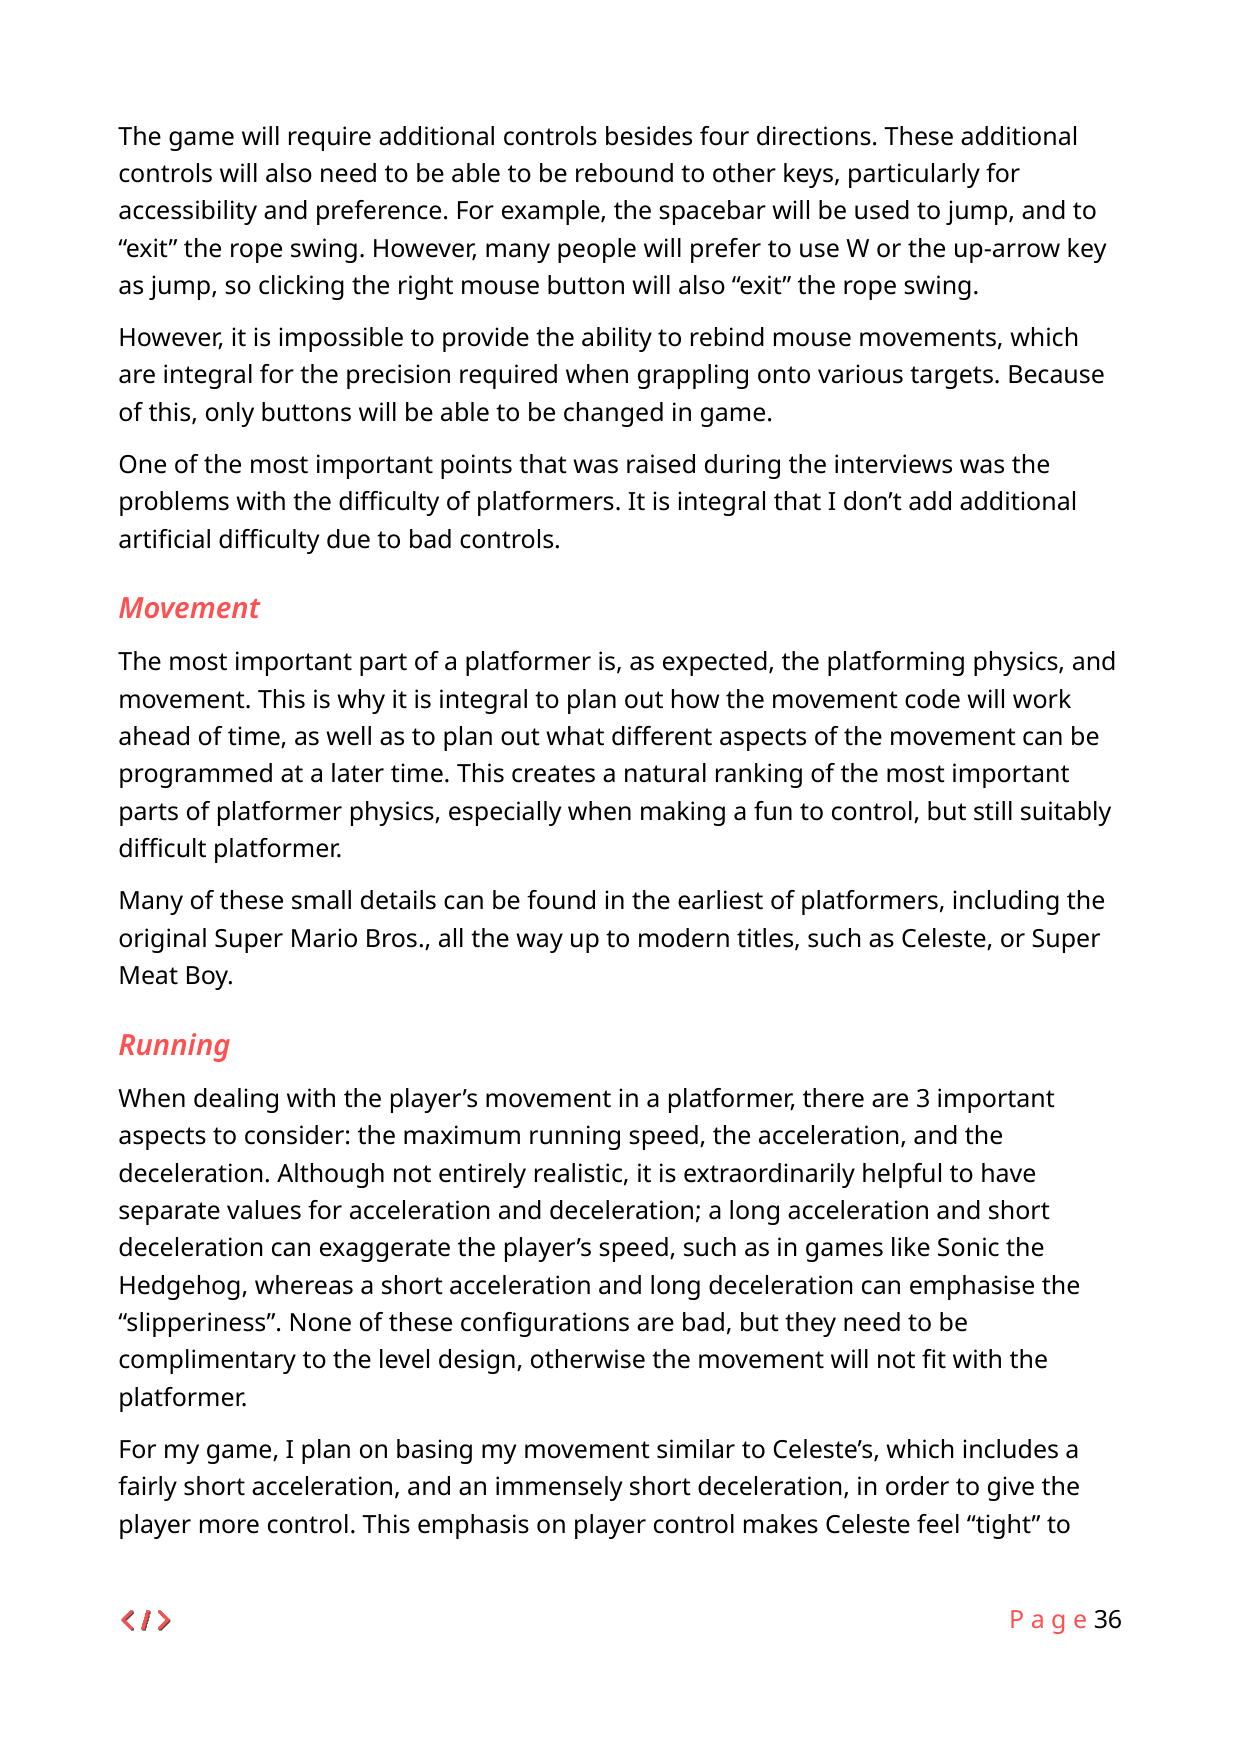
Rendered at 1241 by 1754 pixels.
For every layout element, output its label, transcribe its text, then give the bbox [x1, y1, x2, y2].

text One of the most important points that was raised during the interviews was the problems with the difficulty of platformers. It is integral that I don’t add additional artificial difficulty due to bad controls. [118, 446, 1122, 555]
text When dealing with the player’s movement in a platformer, there are 3 important aspects to consider: the maximum running speed, the acceleration, and the deceleration. Although not entirely realistic, it is extraordinarily helpful to have separate values for acceleration and deceleration; a long acceleration and short deceleration can exaggerate the player’s speed, such as in games like Sonic the Hedgehog, whereas a short acceleration and long deceleration can emphasise the “slipperiness”. None of these configurations are bad, but they need to be complimentary to the level design, otherwise the movement will not fit with the platformer. [118, 1080, 1122, 1414]
text The game will require additional controls besides four directions. These additional controls will also need to be able to be rebound to other keys, particularly for accessibility and preference. For example, the spacebar will be used to jump, and to “exit” the rope swing. However, many people will prefer to use W or the up-arrow key as jump, so clicking the right mouse button will also “exit” the rope swing. [118, 118, 1122, 302]
subtitle Movement [118, 588, 1122, 627]
text The most important part of a platformer is, as expected, the platforming physics, and movement. This is why it is integral to plan out how the movement code will work ahead of time, as well as to plan out what different aspects of the movement can be programmed at a later time. This creates a natural ranking of the most important parts of platformer physics, especially when making a fun to control, but still suitably difficult platformer. [118, 644, 1122, 865]
text For my game, I plan on basing my movement similar to Celeste’s, which includes a fairly short acceleration, and an immensely short deceleration, in order to give the player more control. This emphasis on player control makes Celeste feel “tight” to [118, 1432, 1122, 1540]
picture [116, 1591, 175, 1649]
text Many of these small details can be found in the earliest of platformers, including the original Super Mario Bros., all the way up to modern titles, such as Celeste, or Super Meat Boy. [118, 883, 1122, 992]
text However, it is impossible to provide the ability to rebind mouse movements, which are integral for the precision required when grappling onto various targets. Because of this, only buttons will be able to be changed in game. [118, 320, 1122, 428]
subtitle Running [118, 1024, 1122, 1064]
